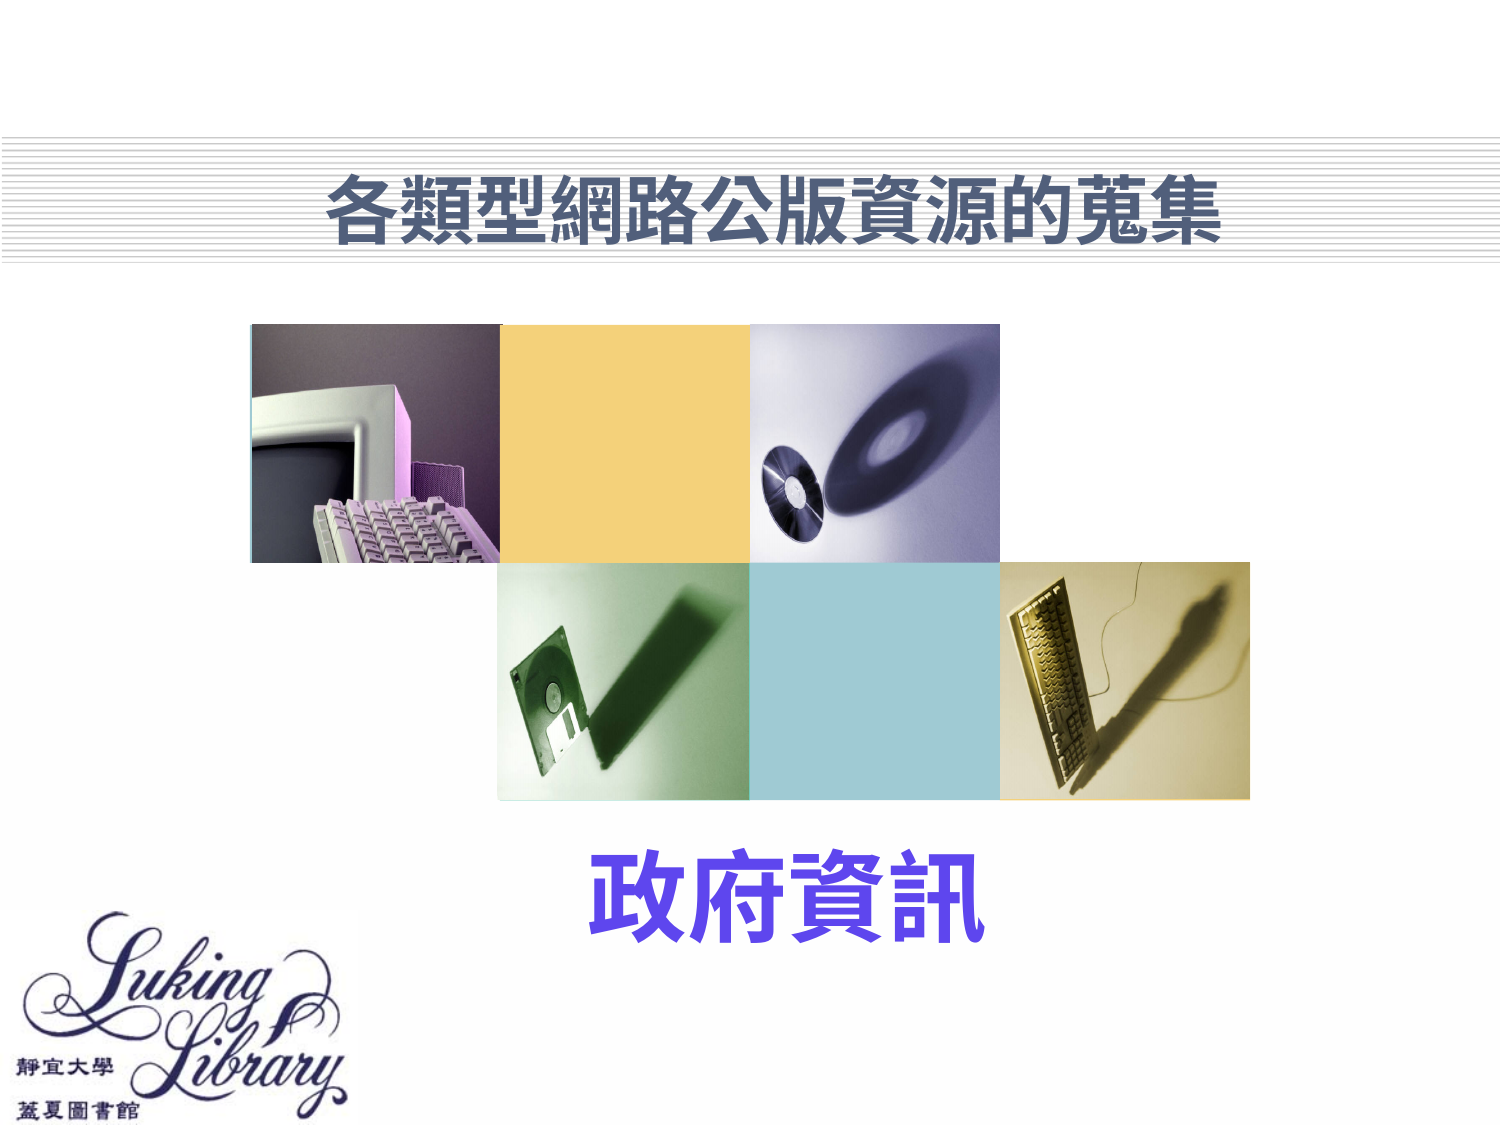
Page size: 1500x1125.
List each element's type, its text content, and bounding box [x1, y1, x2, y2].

picture [1, 137, 1500, 263]
picture [0, 910, 358, 1125]
title 各類型網路公版資源的蒐集 [99, 149, 1450, 263]
picture [750, 324, 1250, 799]
subtitle 政府資訊 [218, 810, 1356, 997]
picture [252, 324, 749, 800]
